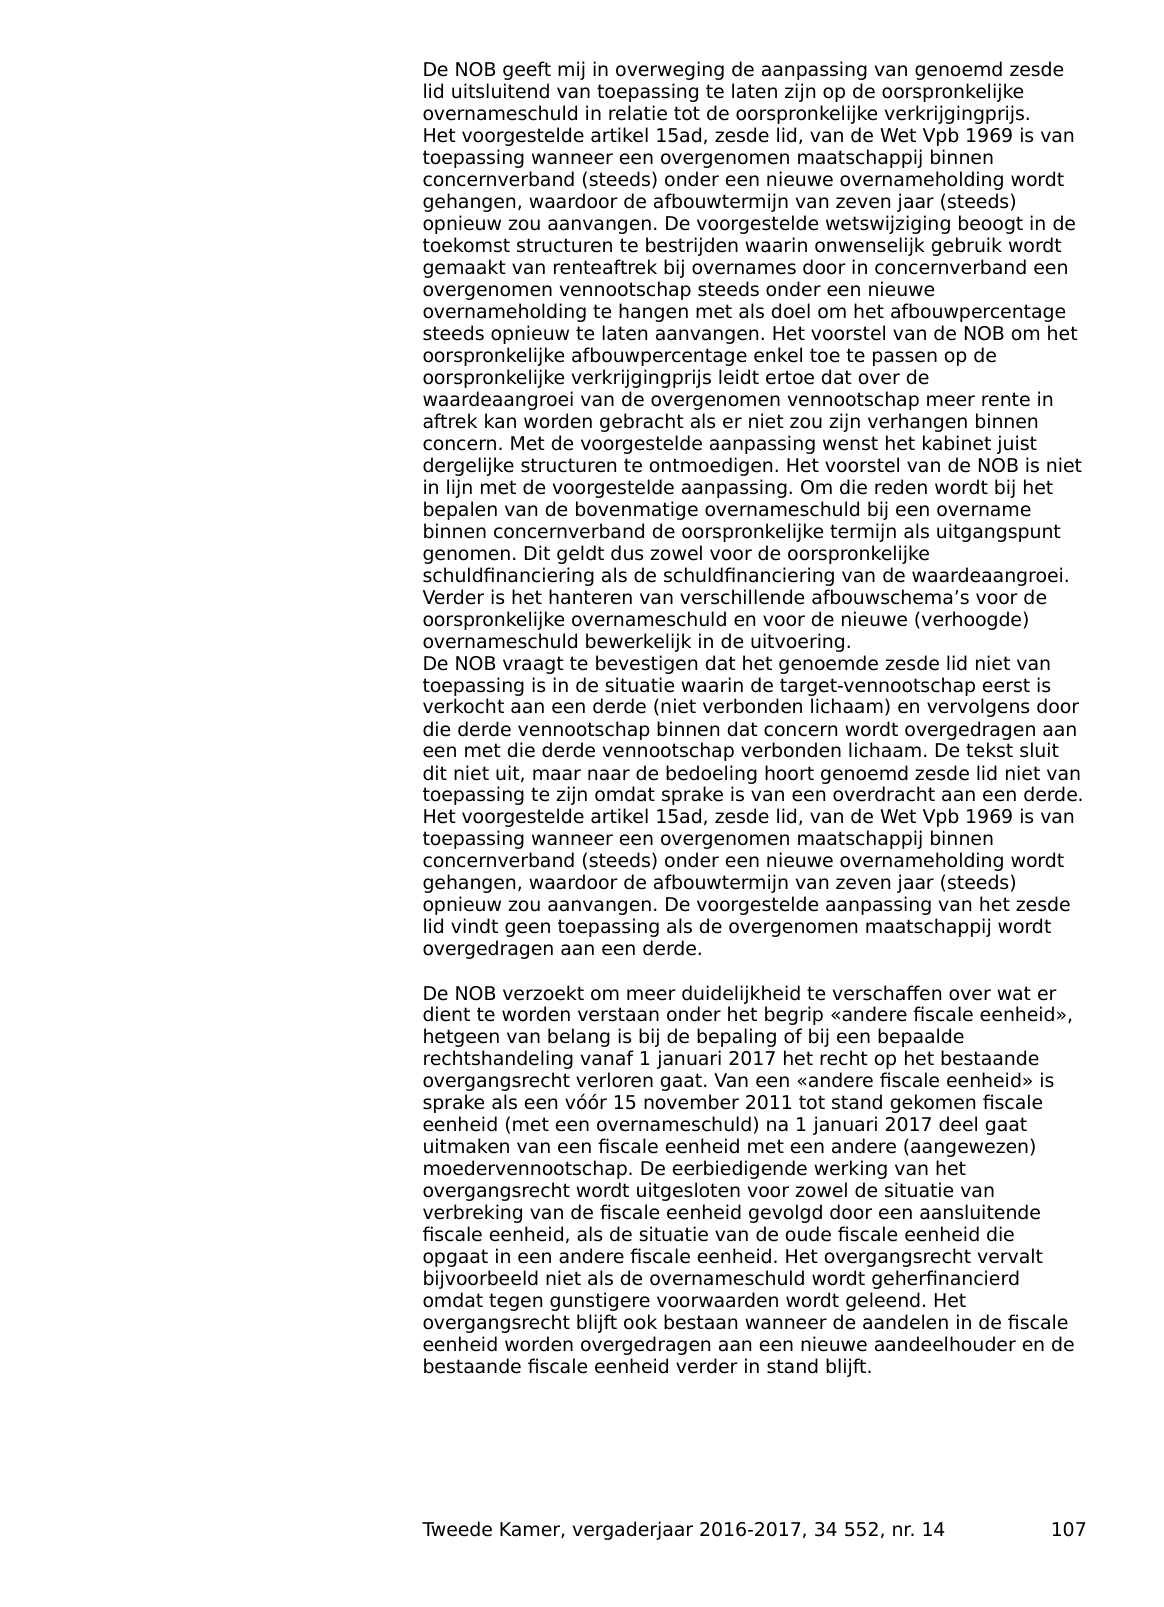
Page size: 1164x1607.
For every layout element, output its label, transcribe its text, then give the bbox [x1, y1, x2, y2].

text Het voorgestelde artikel 15ad, zesde lid, van de Wet Vpb 1969 is van toepassing wanneer een overgenomen maatschappij binnen concernverband (steeds) onder een nieuwe overnameholding wordt gehangen, waardoor de afbouwtermijn van zeven jaar (steeds) opnieuw zou aanvangen. De voorgestelde wetswijziging beoogt in de toekomst structuren te bestrijden waarin onwenselijk gebruik wordt gemaakt van renteaftrek bij overnames door in concernverband een overgenomen vennootschap steeds onder een nieuwe overnameholding te hangen met als doel om het afbouwpercentage steeds opnieuw te laten aanvangen. Het voorstel van de NOB om het oorspronkelijke afbouwpercentage enkel toe te passen op de oorspronkelijke verkrijgingprijs leidt ertoe dat over de waardeaangroei van de overgenomen vennootschap meer rente in aftrek kan worden gebracht als er niet zou zijn verhangen binnen concern. Met de voorgestelde aanpassing wenst het kabinet juist dergelijke structuren te ontmoedigen. Het voorstel van de NOB is niet in lijn met de voorgestelde aanpassing. Om die reden wordt bij het bepalen van de bovenmatige overnameschuld bij een overname binnen concernverband de oorspronkelijke termijn als uitgangspunt genomen. Dit geldt dus zowel voor de oorspronkelijke schuldfinanciering als de schuldfinanciering van de waardeaangroei. Verder is het hanteren van verschillende afbouwschema’s voor de oorspronkelijke overnameschuld en voor de nieuwe (verhoogde) overnameschuld bewerkelijk in de uitvoering. [422, 125, 1087, 652]
text De NOB verzoekt om meer duidelijkheid te verschaffen over wat er dient te worden verstaan onder het begrip «andere fiscale eenheid», hetgeen van belang is bij de bepaling of bij een bepaalde rechtshandeling vanaf 1 januari 2017 het recht op het bestaande overgangsrecht verloren gaat. Van een «andere fiscale eenheid» is sprake als een vóór 15 november 2011 tot stand gekomen fiscale eenheid (met een overnameschuld) na 1 januari 2017 deel gaat uitmaken van een fiscale eenheid met een andere (aangewezen) moedervennootschap. De eerbiedigende werking van het overgangsrecht wordt uitgesloten voor zowel de situatie van verbreking van de fiscale eenheid gevolgd door een aansluitende fiscale eenheid, als de situatie van de oude fiscale eenheid die opgaat in een andere fiscale eenheid. Het overgangsrecht vervalt bijvoorbeeld niet als de overnameschuld wordt geherfinancierd omdat tegen gunstigere voorwaarden wordt geleend. Het overgangsrecht blijft ook bestaan wanneer de aandelen in de fiscale eenheid worden overgedragen aan een nieuwe aandeelhouder en de bestaande fiscale eenheid verder in stand blijft. [422, 982, 1087, 1378]
text De NOB vraagt te bevestigen dat het genoemde zesde lid niet van toepassing is in de situatie waarin de target-vennootschap eerst is verkocht aan een derde (niet verbonden lichaam) en vervolgens door die derde vennootschap binnen dat concern wordt overgedragen aan een met die derde vennootschap verbonden lichaam. De tekst sluit dit niet uit, maar naar de bedoeling hoort genoemd zesde lid niet van toepassing te zijn omdat sprake is van een overdracht aan een derde. [422, 652, 1087, 806]
text De NOB geeft mij in overweging de aanpassing van genoemd zesde lid uitsluitend van toepassing te laten zijn op de oorspronkelijke overnameschuld in relatie tot de oorspronkelijke verkrijgingprijs. [422, 59, 1087, 125]
text Het voorgestelde artikel 15ad, zesde lid, van de Wet Vpb 1969 is van toepassing wanneer een overgenomen maatschappij binnen concernverband (steeds) onder een nieuwe overnameholding wordt gehangen, waardoor de afbouwtermijn van zeven jaar (steeds) opnieuw zou aanvangen. De voorgestelde aanpassing van het zesde lid vindt geen toepassing als de overgenomen maatschappij wordt overgedragen aan een derde. [422, 806, 1087, 960]
